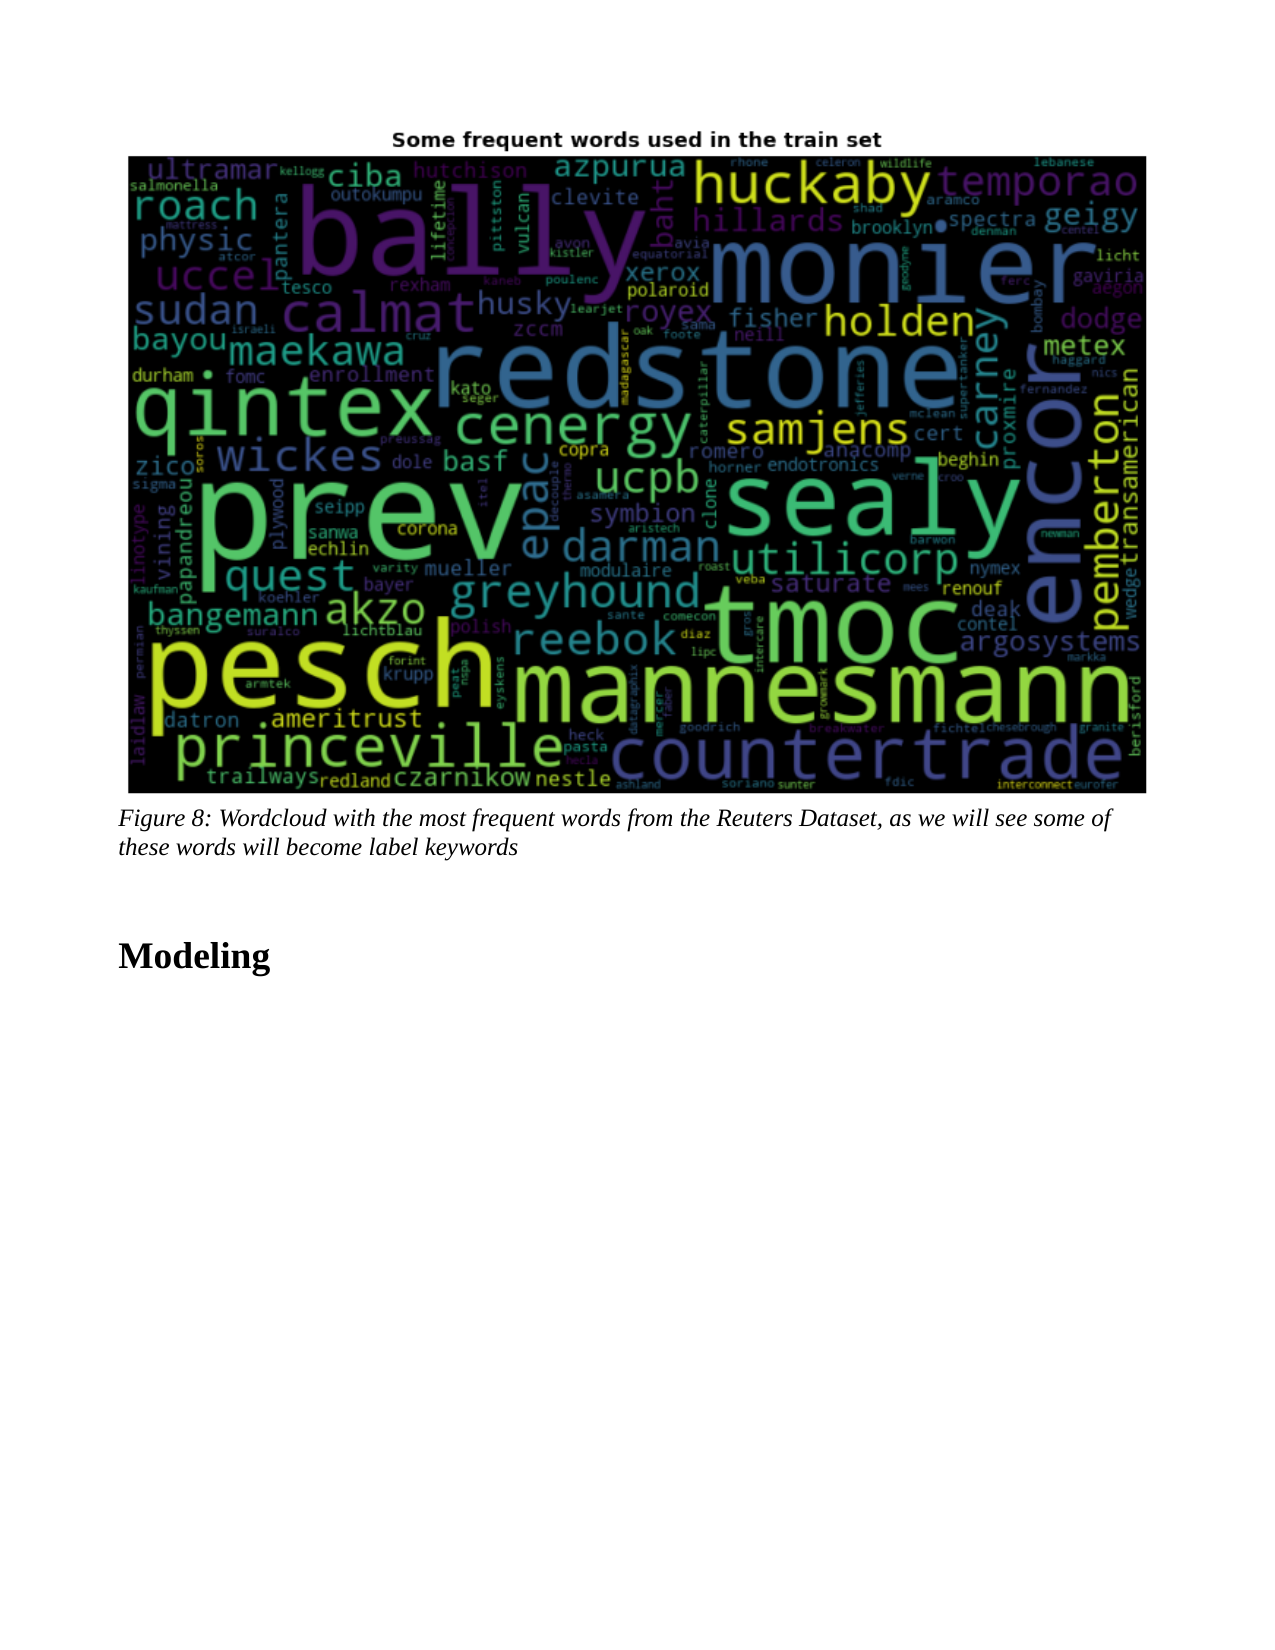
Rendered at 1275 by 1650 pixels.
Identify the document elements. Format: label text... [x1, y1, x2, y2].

subtitle Modeling [118, 933, 1157, 977]
picture [118, 121, 1157, 804]
text Figure 8: Wordcloud with the most frequent words from the Reuters Dataset, as we will see some of these words will become label keywords [118, 804, 1157, 861]
